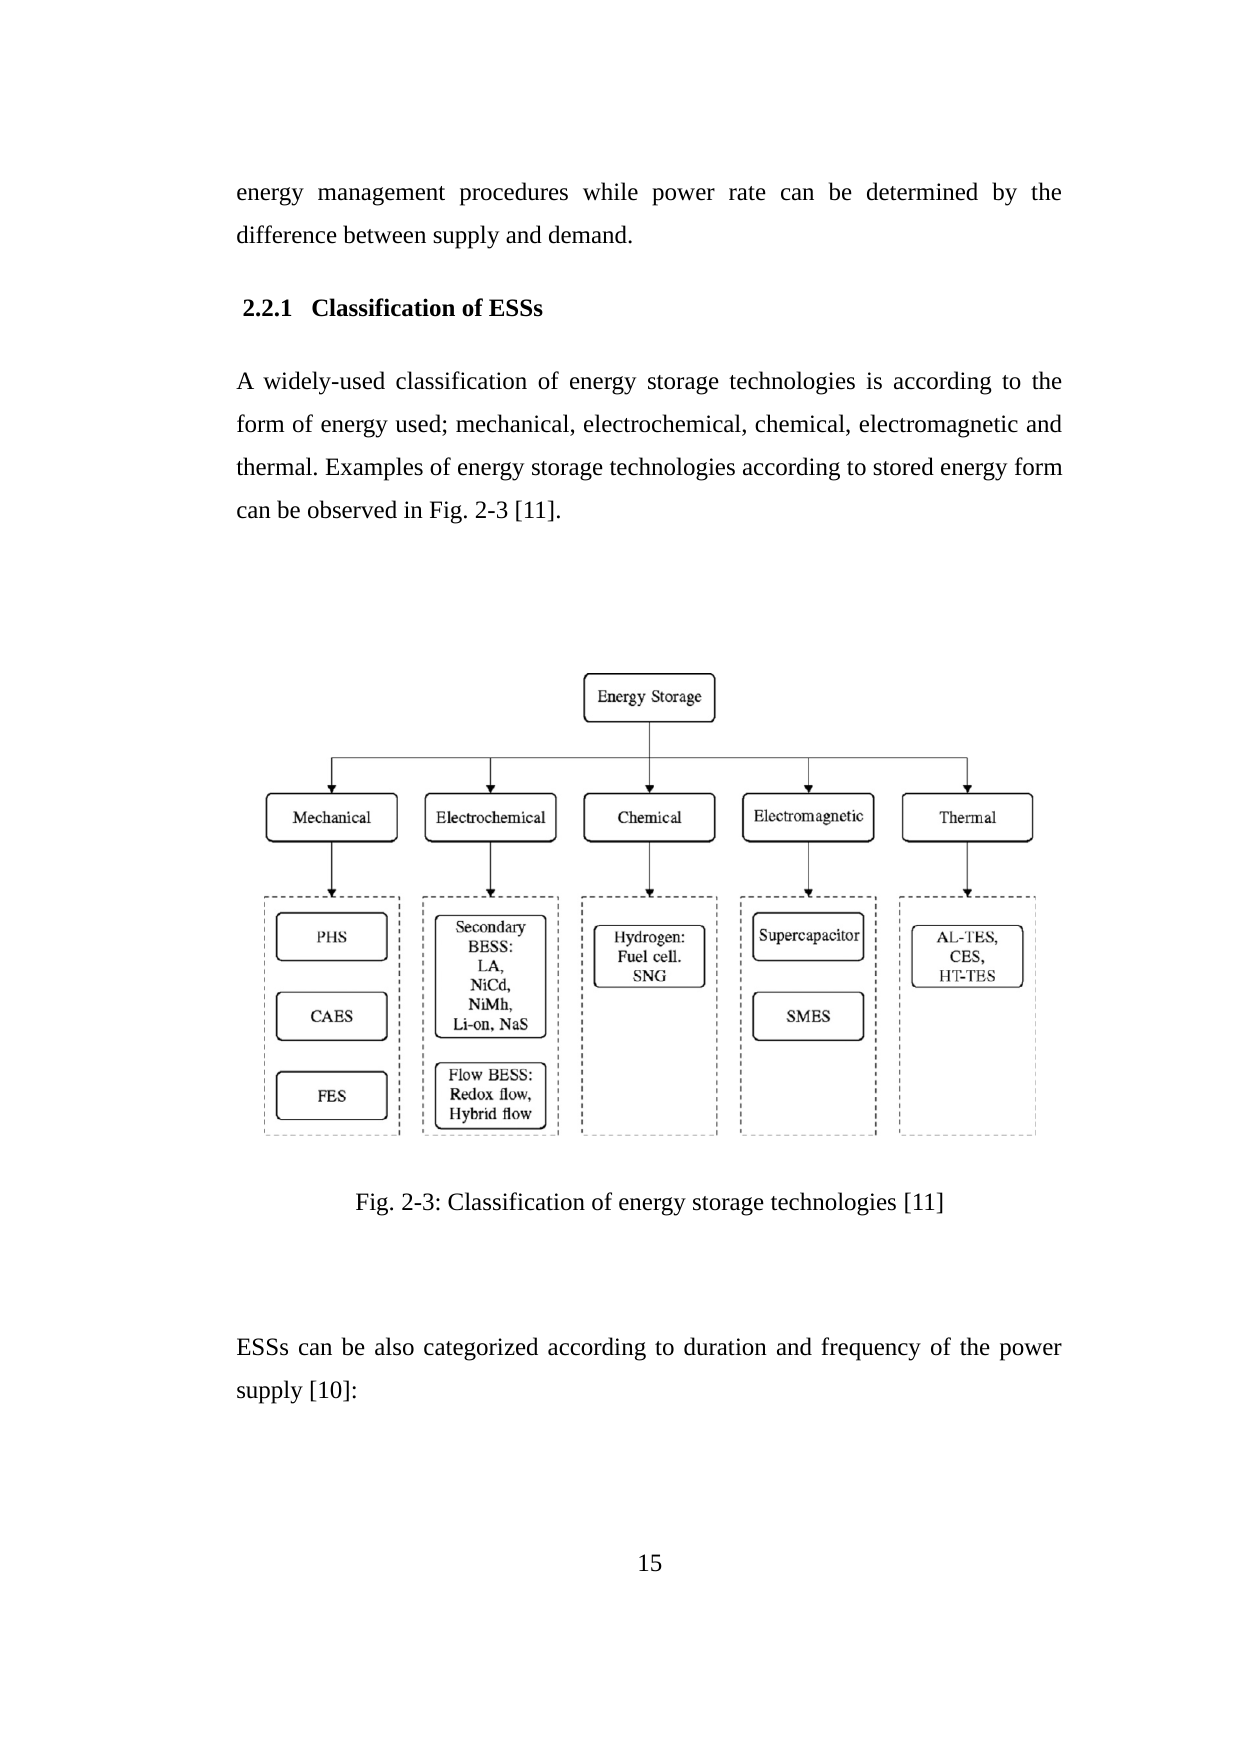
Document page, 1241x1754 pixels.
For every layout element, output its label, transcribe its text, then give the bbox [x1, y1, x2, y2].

text A widely-used classification of energy storage technologies is according to the form of energy used; mechanical, electrochemical, chemical, electromagnetic and thermal. Examples of energy storage technologies according to stored energy form can be observed in Fig. 2-3 [11]⁠. [236, 366, 1063, 524]
text Fig. 2-3: Classification of energy storage technologies [11]⁠ [236, 1187, 1063, 1216]
subtitle Classification of ESSs [236, 293, 1063, 322]
picture [236, 653, 1064, 1155]
text energy management procedures while power rate can be determined by the difference between supply and demand. [236, 177, 1063, 249]
text ESSs can be also categorized according to duration and frequency of the power supply [10]⁠: [236, 1332, 1063, 1404]
